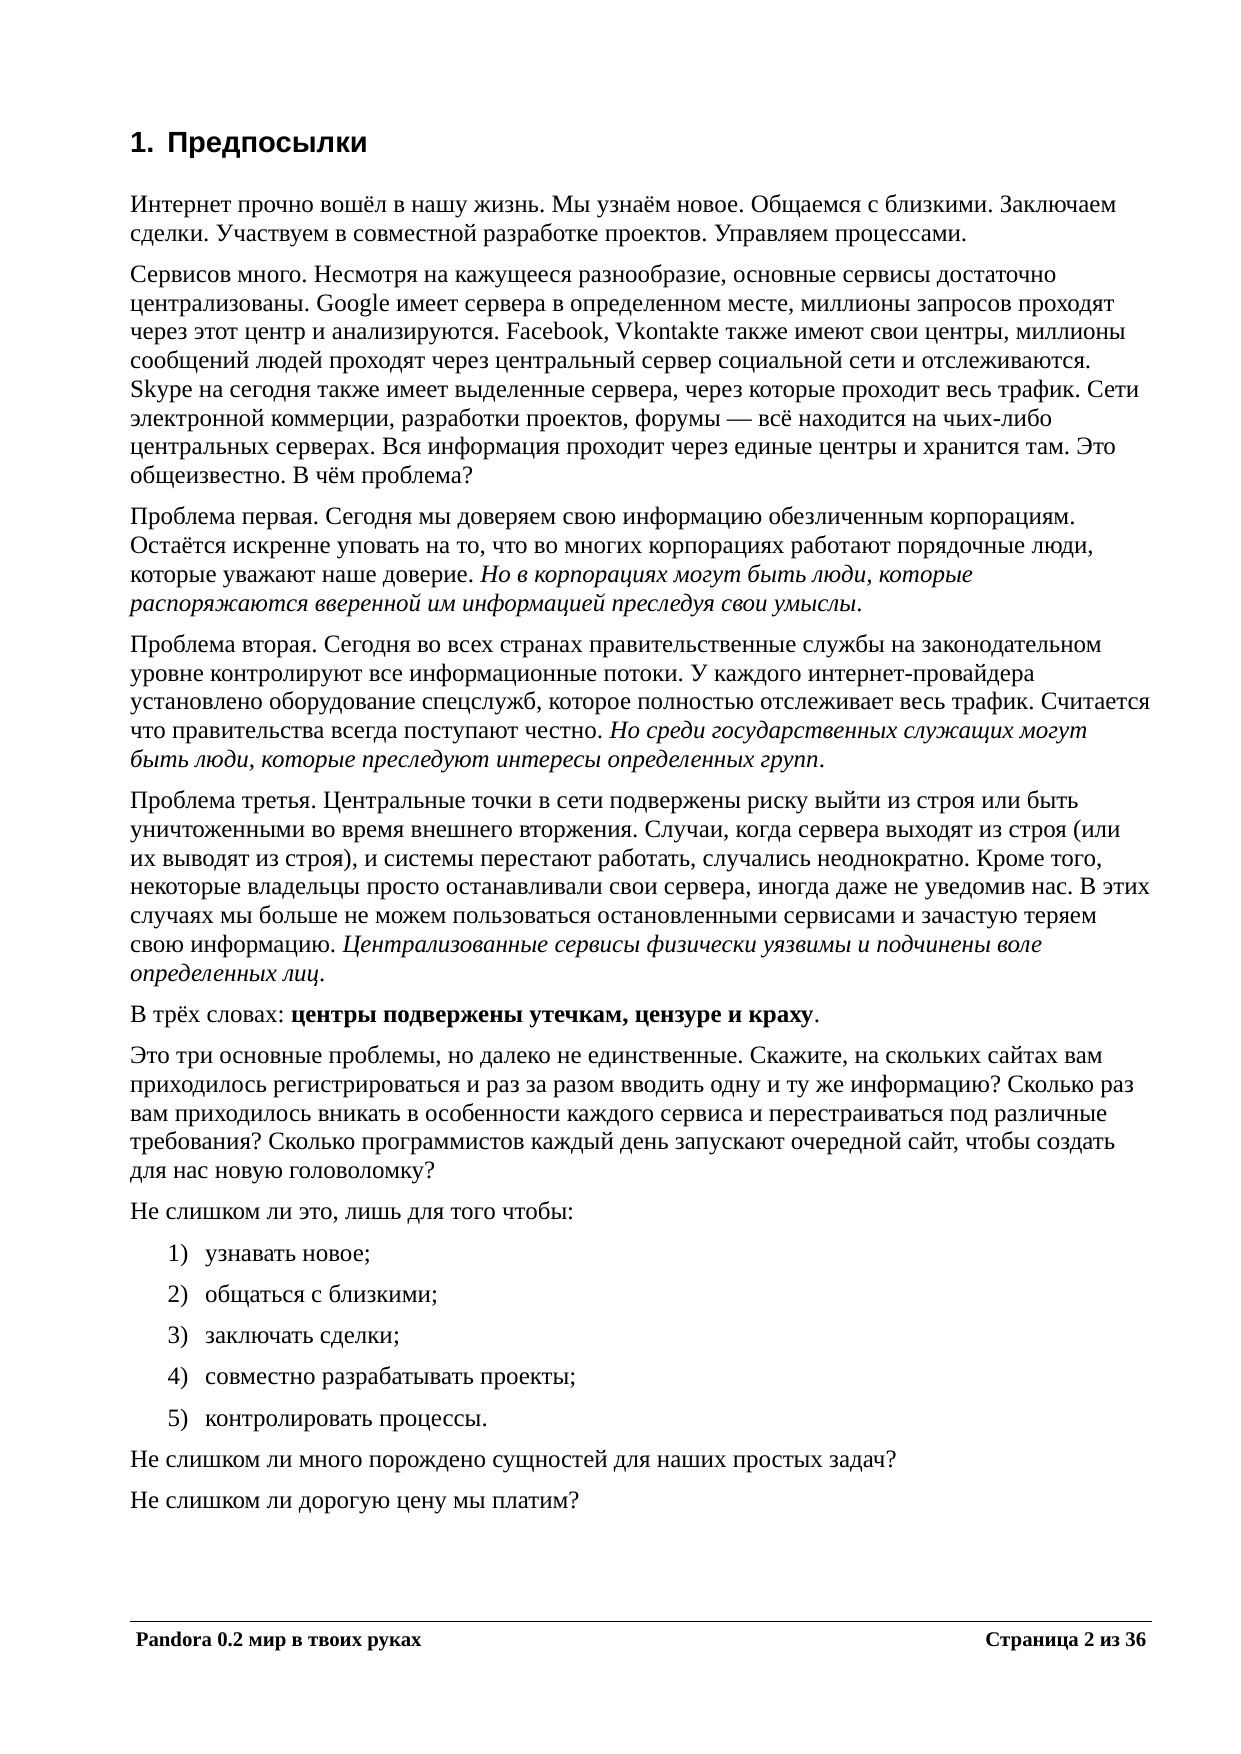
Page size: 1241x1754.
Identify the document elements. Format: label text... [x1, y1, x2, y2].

list совместно разрабатывать проекты; [167, 1361, 1152, 1390]
list общаться с близкими; [167, 1279, 1152, 1308]
text Не слишком ли дорогую цену мы платим? [130, 1485, 1152, 1514]
text Интернет прочно вошёл в нашу жизнь. Мы узнаём новое. Общаемся с близкими. Заключаем сделки. Участвуем в совместной разработке проектов. Управляем процессами. [130, 189, 1152, 246]
text Сервисов много. Несмотря на кажущееся разнообразие, основные сервисы достаточно централизованы. Google имеет сервера в определенном месте, миллионы запросов проходят через этот центр и анализируются. Facebook, Vkontakte также имеют свои центры, миллионы сообщений людей проходят через центральный сервер социальной сети и отслеживаются. Skype на сегодня также имеет выделенные сервера, через которые проходит весь трафик. Сети электронной коммерции, разработки проектов, форумы — всё находится на чьих-либо центральных серверах. Вся информация проходит через единые центры и хранится там. Это общеизвестно. В чём проблема? [130, 259, 1152, 489]
list заключать сделки; [167, 1320, 1152, 1349]
text Это три основные проблемы, но далеко не единственные. Скажите, на скольких сайтах вам приходилось регистрироваться и раз за разом вводить одну и ту же информацию? Сколько раз вам приходилось вникать в особенности каждого сервиса и перестраиваться под различные требования? Сколько программистов каждый день запускают очередной сайт, чтобы создать для нас новую головоломку? [130, 1040, 1152, 1184]
list контролировать процессы. [167, 1403, 1152, 1431]
text Проблема вторая. Сегодня во всех странах правительственные службы на законодательном уровне контролируют все информационные потоки. У каждого интернет-провайдера установлено оборудование спецслужб, которое полностью отслеживает весь трафик. Считается что правительства всегда поступают честно. Но среди государственных служащих могут быть люди, которые преследуют интересы определенных групп. [130, 629, 1152, 773]
subtitle Предпосылки [130, 125, 1152, 159]
text Не слишком ли много порождено сущностей для наших простых задач? [130, 1444, 1152, 1473]
text Не слишком ли это, лишь для того чтобы: [130, 1196, 1152, 1225]
text В трёх словах: центры подвержены утечкам, цензуре и краху. [130, 999, 1152, 1028]
text Проблема третья. Центральные точки в сети подвержены риску выйти из строя или быть уничтоженными во время внешнего вторжения. Случаи, когда сервера выходят из строя (или их выводят из строя), и системы перестают работать, случались неоднократно. Кроме того, некоторые владельцы просто останавливали свои сервера, иногда даже не уведомив нас. В этих случаях мы больше не можем пользоваться остановленными сервисами и зачастую теряем свою информацию. Централизованные сервисы физически уязвимы и подчинены воле определенных лиц. [130, 785, 1152, 986]
text Проблема первая. Сегодня мы доверяем свою информацию обезличенным корпорациям. Остаётся искренне уповать на то, что во многих корпорациях работают порядочные люди, которые уважают наше доверие. Но в корпорациях могут быть люди, которые распоряжаются вверенной им информацией преследуя свои умыслы. [130, 501, 1152, 616]
list узнавать новое; [167, 1238, 1152, 1266]
